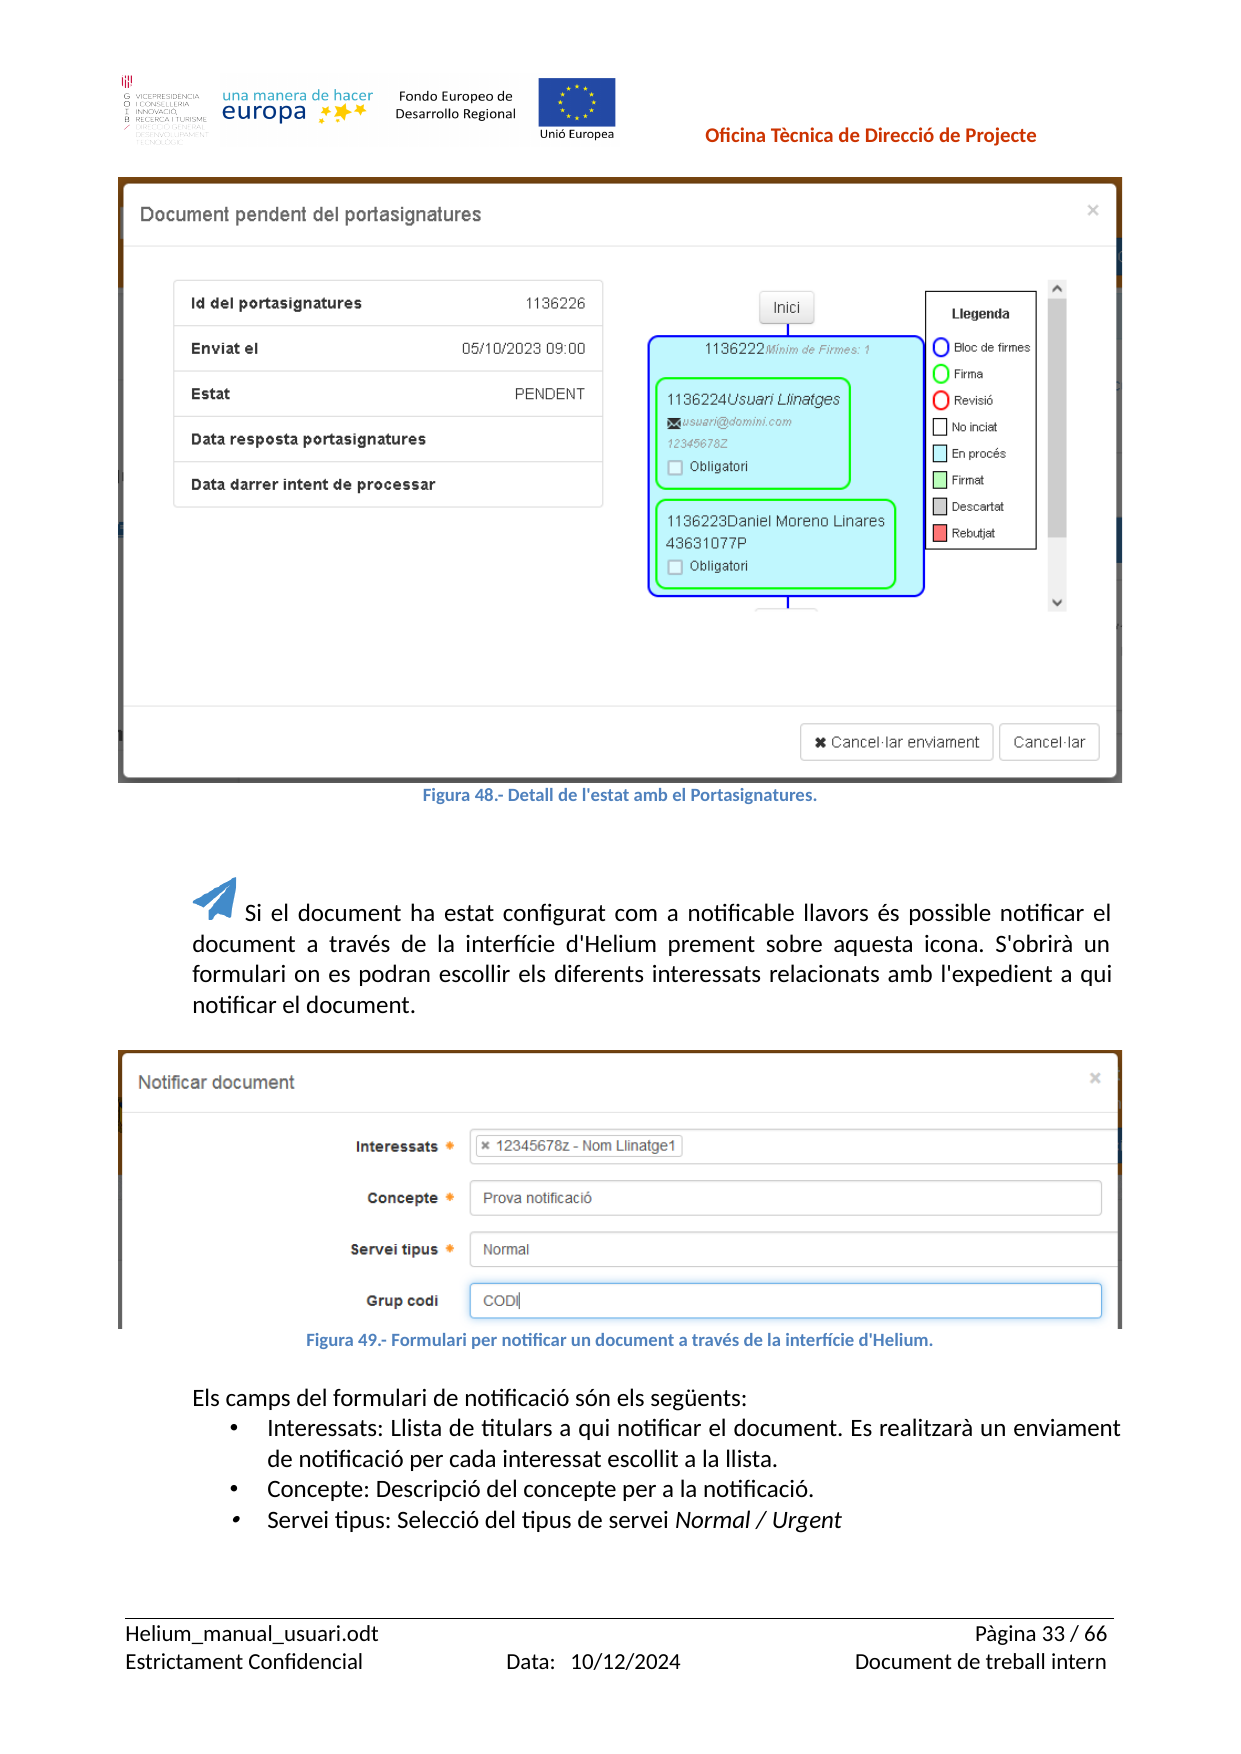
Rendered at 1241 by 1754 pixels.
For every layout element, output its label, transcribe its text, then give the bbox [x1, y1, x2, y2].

list Concepte: Descripció del concepte per a la notificació. [229, 1473, 1122, 1504]
text Figura 49.- Formulari per notificar un document a través de la interfície d'Helium. [118, 1329, 1122, 1351]
text Si el document ha estat configurat com a notificable llavors és possible notificar el document a través de la interfície d'Helium prement sobre aquesta icona. S'obrirà un formulari on es podran escollir els diferents interessats relacionats amb l'expedient a qui notificar el document. [118, 897, 1122, 1019]
picture [118, 177, 1123, 783]
list Interessats: Llista de titulars a qui notificar el document. Es realitzarà un enviament de notificació per cada interessat escollit a la llista. [229, 1412, 1122, 1473]
text Els camps del formulari de notificació són els següents: [118, 1382, 1122, 1412]
picture [219, 73, 621, 147]
picture [118, 73, 213, 147]
picture [191, 872, 237, 920]
list Servei tipus: Selecció del tipus de servei Normal / Urgent [229, 1504, 1122, 1534]
picture [118, 1050, 1123, 1329]
text Figura 48.- Detall de l'estat amb el Portasignatures. [118, 783, 1122, 806]
